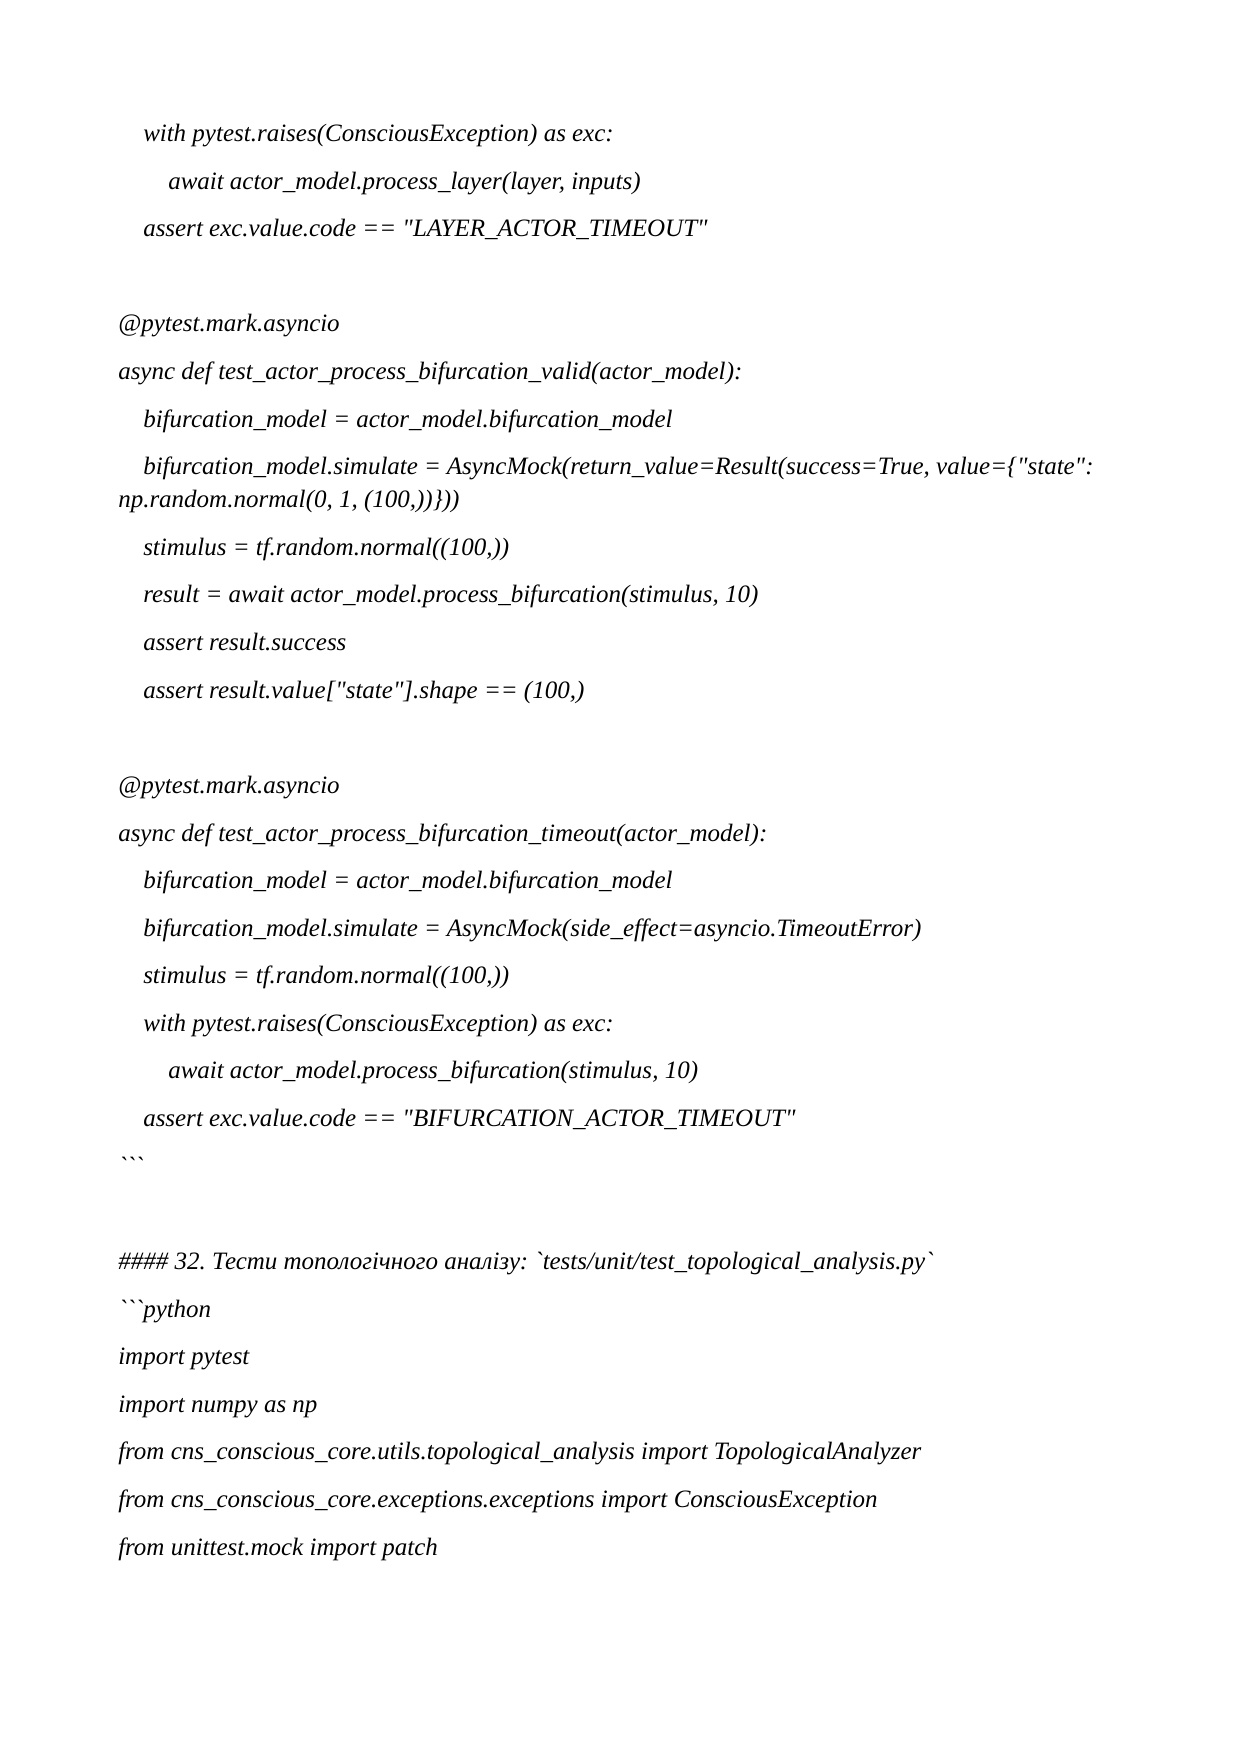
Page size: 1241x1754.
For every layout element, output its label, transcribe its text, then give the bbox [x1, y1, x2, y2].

text with pytest.raises(ConsciousException) as exc: [118, 1008, 1122, 1037]
text from cns_conscious_core.utils.topological_analysis import TopologicalAnalyzer [118, 1436, 1122, 1465]
text #### 32. Тести топологічного аналізу: `tests/unit/test_topological_analysis.py` [118, 1246, 1122, 1275]
text await actor_model.process_layer(layer, inputs) [118, 166, 1122, 194]
text assert result.value["state"].shape == (100,) [118, 675, 1122, 703]
text from cns_conscious_core.exceptions.exceptions import ConsciousException [118, 1484, 1122, 1513]
text @pytest.mark.asyncio [118, 308, 1122, 337]
text import numpy as np [118, 1389, 1122, 1418]
text assert exc.value.code == "BIFURCATION_ACTOR_TIMEOUT" [118, 1103, 1122, 1132]
text await actor_model.process_bifurcation(stimulus, 10) [118, 1056, 1122, 1084]
text stimulus = tf.random.normal((100,)) [118, 532, 1122, 561]
text assert exc.value.code == "LAYER_ACTOR_TIMEOUT" [118, 213, 1122, 242]
text async def test_actor_process_bifurcation_timeout(actor_model): [118, 818, 1122, 846]
text stimulus = tf.random.normal((100,)) [118, 960, 1122, 989]
text with pytest.raises(ConsciousException) as exc: [118, 118, 1122, 147]
text bifurcation_model.simulate = AsyncMock(side_effect=asyncio.TimeoutError) [118, 913, 1122, 942]
text @pytest.mark.asyncio [118, 770, 1122, 799]
text bifurcation_model = actor_model.bifurcation_model [118, 865, 1122, 894]
text import pytest [118, 1341, 1122, 1370]
text ``` [118, 1151, 1122, 1179]
text bifurcation_model.simulate = AsyncMock(return_value=Result(success=True, value={"state": np.random.normal(0, 1, (100,))})) [118, 451, 1122, 513]
text ```python [118, 1294, 1122, 1322]
text from unittest.mock import patch [118, 1532, 1122, 1560]
text bifurcation_model = actor_model.bifurcation_model [118, 404, 1122, 432]
text async def test_actor_process_bifurcation_valid(actor_model): [118, 356, 1122, 385]
text result = await actor_model.process_bifurcation(stimulus, 10) [118, 579, 1122, 608]
text assert result.success [118, 627, 1122, 656]
